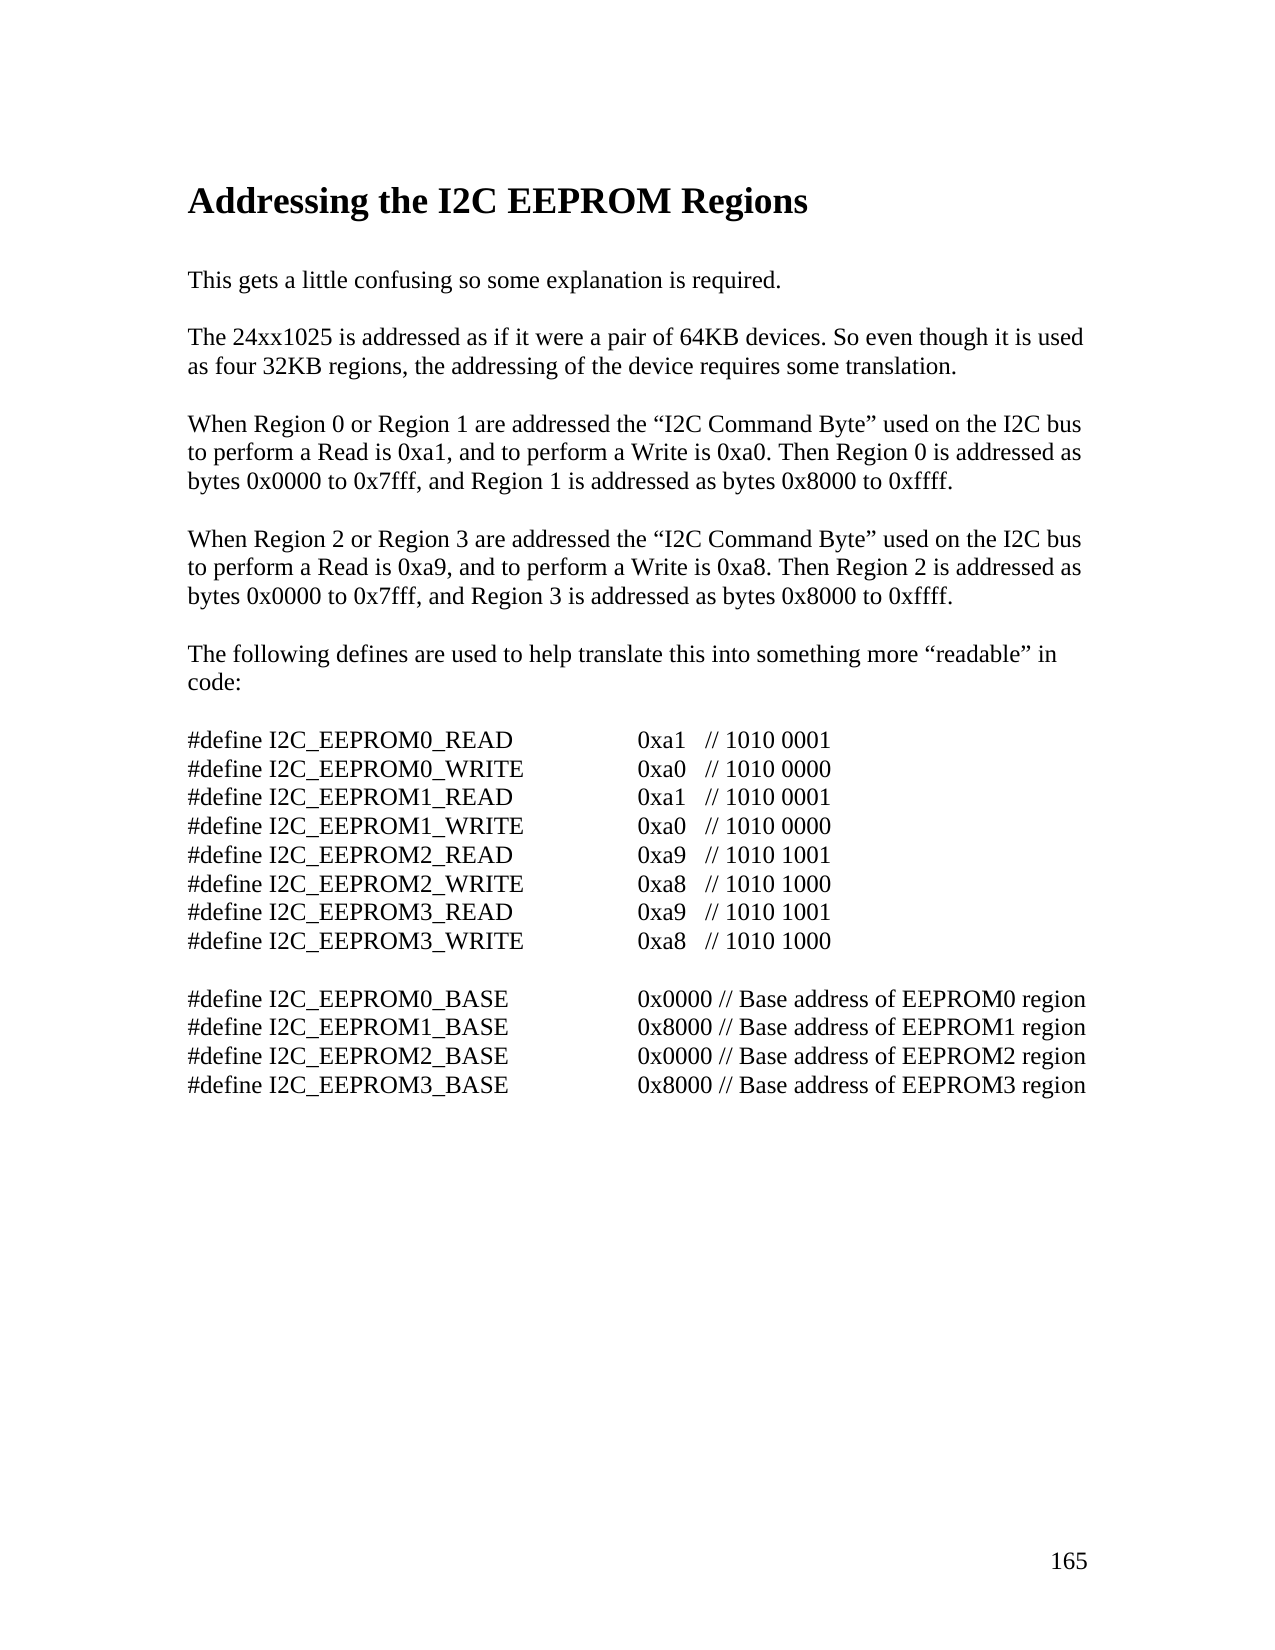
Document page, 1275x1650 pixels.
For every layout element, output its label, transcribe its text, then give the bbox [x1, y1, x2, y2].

text #define I2C_EEPROM1_WRITE 0xa0 // 1010 0000 [187, 811, 1087, 840]
text Addressing the I2C EEPROM Regions [187, 179, 1087, 222]
text #define I2C_EEPROM0_READ 0xa1 // 1010 0001 [187, 725, 1087, 754]
text When Region 2 or Region 3 are addressed the “I2C Command Byte” used on the I2C bus to perform a Read is 0xa9, and to perform a Write is 0xa8. Then Region 2 is addressed as bytes 0x0000 to 0x7fff, and Region 3 is addressed as bytes 0x8000 to 0xffff. [187, 524, 1087, 610]
text #define I2C_EEPROM3_WRITE 0xa8 // 1010 1000 [187, 926, 1087, 955]
text #define I2C_EEPROM2_WRITE 0xa8 // 1010 1000 [187, 869, 1087, 897]
text This gets a little confusing so some explanation is required. [187, 265, 1087, 294]
text #define I2C_EEPROM0_WRITE 0xa0 // 1010 0000 [187, 754, 1087, 782]
text The following defines are used to help translate this into something more “readable” in code: [187, 639, 1087, 696]
text #define I2C_EEPROM2_READ 0xa9 // 1010 1001 [187, 840, 1087, 869]
text #define I2C_EEPROM0_BASE 0x0000 // Base address of EEPROM0 region [187, 984, 1087, 1012]
text #define I2C_EEPROM1_BASE 0x8000 // Base address of EEPROM1 region [187, 1012, 1087, 1041]
text #define I2C_EEPROM3_BASE 0x8000 // Base address of EEPROM3 region [187, 1070, 1087, 1099]
text When Region 0 or Region 1 are addressed the “I2C Command Byte” used on the I2C bus to perform a Read is 0xa1, and to perform a Write is 0xa0. Then Region 0 is addressed as bytes 0x0000 to 0x7fff, and Region 1 is addressed as bytes 0x8000 to 0xffff. [187, 409, 1087, 495]
text #define I2C_EEPROM2_BASE 0x0000 // Base address of EEPROM2 region [187, 1041, 1087, 1070]
text #define I2C_EEPROM1_READ 0xa1 // 1010 0001 [187, 782, 1087, 811]
text #define I2C_EEPROM3_READ 0xa9 // 1010 1001 [187, 897, 1087, 926]
text The 24xx1025 is addressed as if it were a pair of 64KB devices. So even though it is used as four 32KB regions, the addressing of the device requires some translation. [187, 322, 1087, 380]
